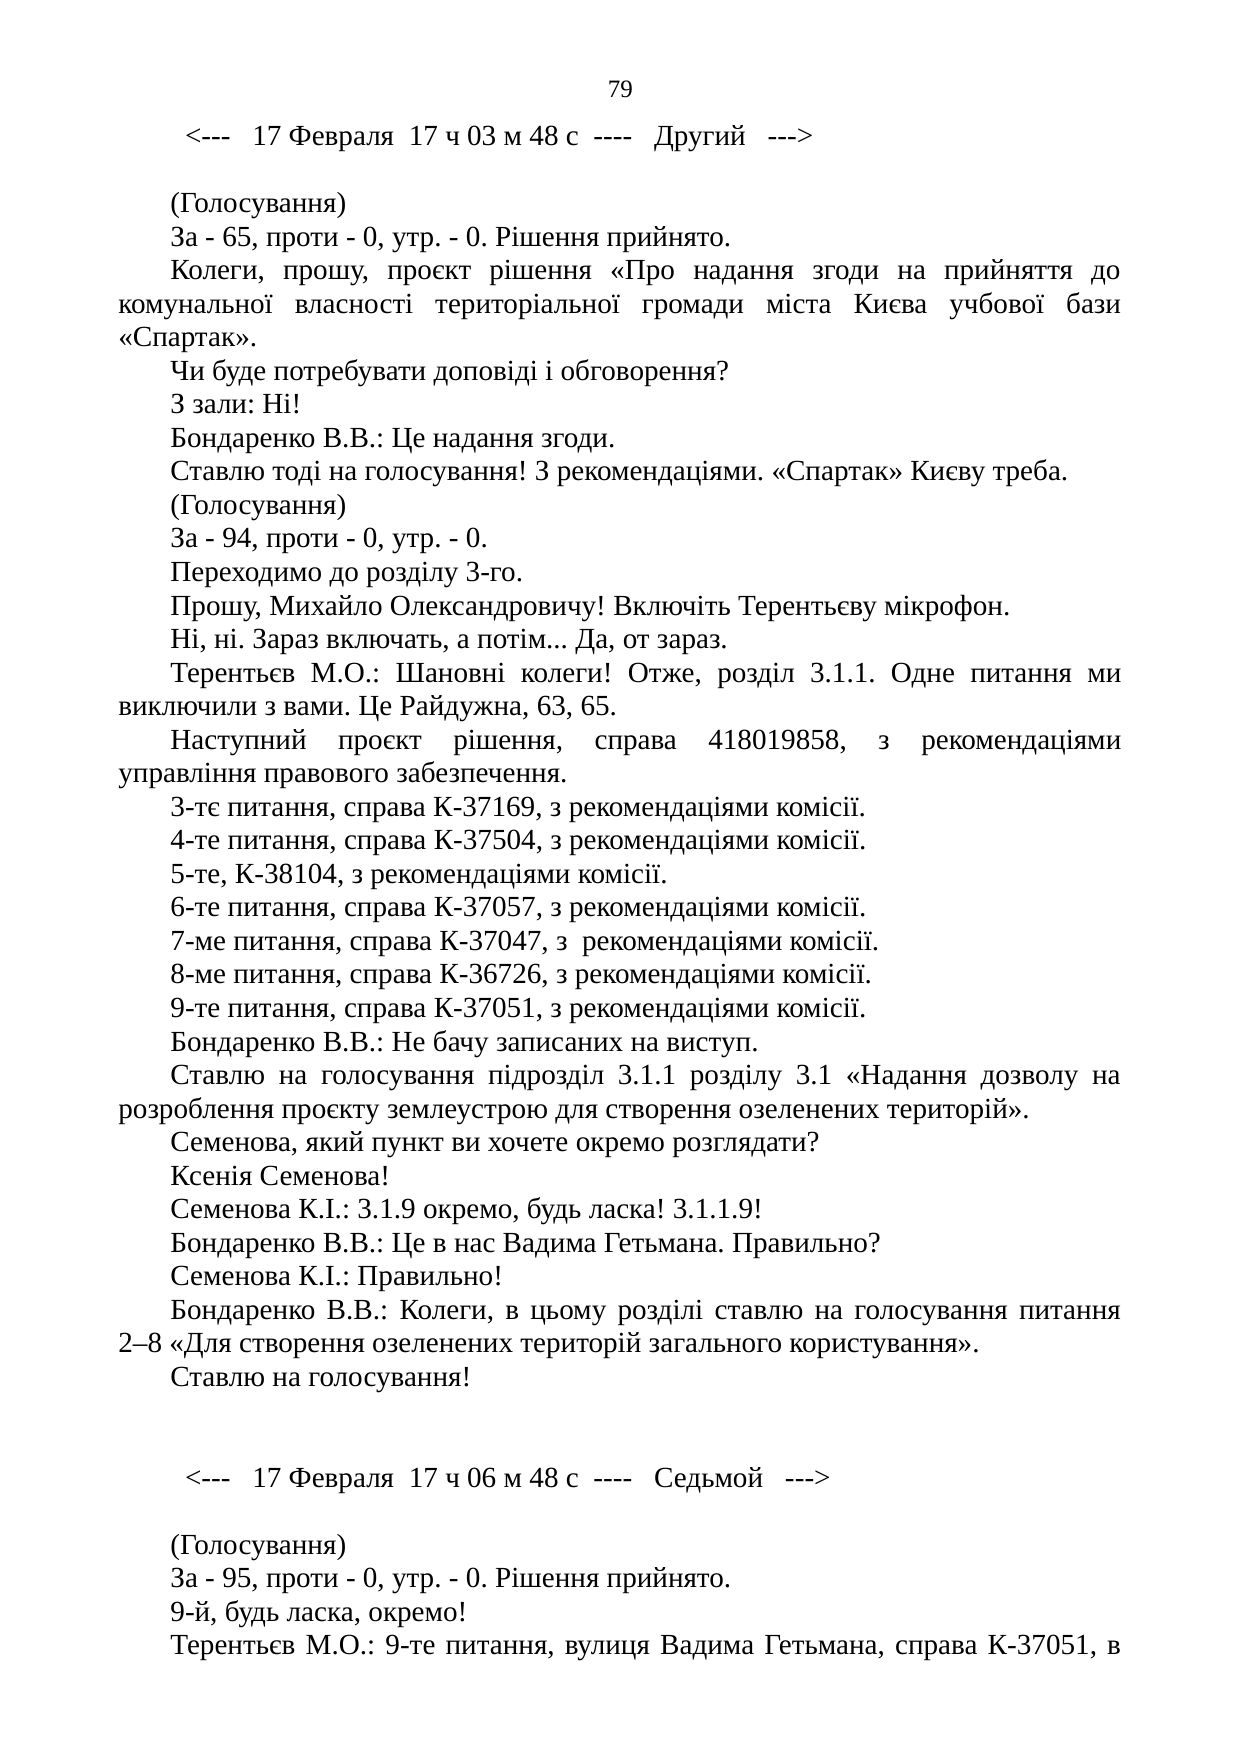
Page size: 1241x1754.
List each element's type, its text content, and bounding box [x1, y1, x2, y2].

text 9-й, будь ласка, окремо! [118, 1594, 1122, 1627]
text Ставлю на голосування! [118, 1359, 1122, 1393]
text За - 65, проти - 0, утр. - 0. Рішення прийнято. [118, 219, 1122, 252]
text 8-ме питання, справа К-36726, з рекомендаціями комісії. [118, 957, 1122, 990]
text Семенова К.І.: 3.1.9 окремо, будь ласка! 3.1.1.9! [118, 1191, 1122, 1225]
text 7-ме питання, справа К-37047, з рекомендаціями комісії. [118, 923, 1122, 957]
text За - 95, проти - 0, утр. - 0. Рішення прийнято. [118, 1560, 1122, 1594]
text Бондаренко В.В.: Колеги, в цьому розділі ставлю на голосування питання 2–8 «Для створення озеленених територій загального користування». [118, 1292, 1122, 1359]
text Терентьєв М.О.: Шановні колеги! Отже, розділ 3.1.1. Одне питання ми виключили з вами. Це Райдужна, 63, 65. [118, 655, 1122, 722]
text Наступний проєкт рішення, справа 418019858, з рекомендаціями управління правового забезпечення. [118, 722, 1122, 789]
text (Голосування) [118, 1527, 1122, 1560]
text <--- 17 Февраля 17 ч 03 м 48 с ---- Другий ---> [118, 118, 1122, 152]
text Терентьєв М.О.: 9-те питання, вулиця Вадима Гетьмана, справа К-37051, в [118, 1627, 1122, 1661]
text 5-те, К-38104, з рекомендаціями комісії. [118, 856, 1122, 889]
text Переходимо до розділу 3-го. [118, 554, 1122, 588]
text <--- 17 Февраля 17 ч 06 м 48 с ---- Седьмой ---> [118, 1460, 1122, 1493]
text Прошу, Михайло Олександровичу! Включіть Терентьєву мікрофон. [118, 588, 1122, 621]
text Бондаренко В.В.: Це в нас Вадима Гетьмана. Правильно? [118, 1225, 1122, 1258]
text Бондаренко В.В.: Не бачу записаних на виступ. [118, 1024, 1122, 1057]
text Ксенія Семенова! [118, 1158, 1122, 1191]
text Бондаренко В.В.: Це надання згоди. [118, 420, 1122, 453]
text (Голосування) [118, 185, 1122, 219]
text 4-те питання, справа К-37504, з рекомендаціями комісії. [118, 822, 1122, 856]
text 6-те питання, справа К-37057, з рекомендаціями комісії. [118, 889, 1122, 923]
text Ставлю на голосування підрозділ 3.1.1 розділу 3.1 «Надання дозволу на розроблення проєкту землеустрою для створення озеленених територій». [118, 1057, 1122, 1124]
text 9-те питання, справа К-37051, з рекомендаціями комісії. [118, 990, 1122, 1024]
text Ні, ні. Зараз включать, а потім... Да, от зараз. [118, 621, 1122, 655]
text Семенова, який пункт ви хочете окремо розглядати? [118, 1124, 1122, 1158]
text За - 94, проти - 0, утр. - 0. [118, 521, 1122, 554]
text Чи буде потребувати доповіді і обговорення? [118, 353, 1122, 386]
text Ставлю тоді на голосування! З рекомендаціями. «Спартак» Києву треба. [118, 453, 1122, 487]
text (Голосування) [118, 487, 1122, 521]
text 3-тє питання, справа К-37169, з рекомендаціями комісії. [118, 789, 1122, 822]
text З зали: Ні! [118, 386, 1122, 420]
text Семенова К.І.: Правильно! [118, 1258, 1122, 1292]
text Колеги, прошу, проєкт рішення «Про надання згоди на прийняття до комунальної власності територіальної громади міста Києва учбової бази «Спартак». [118, 252, 1122, 353]
